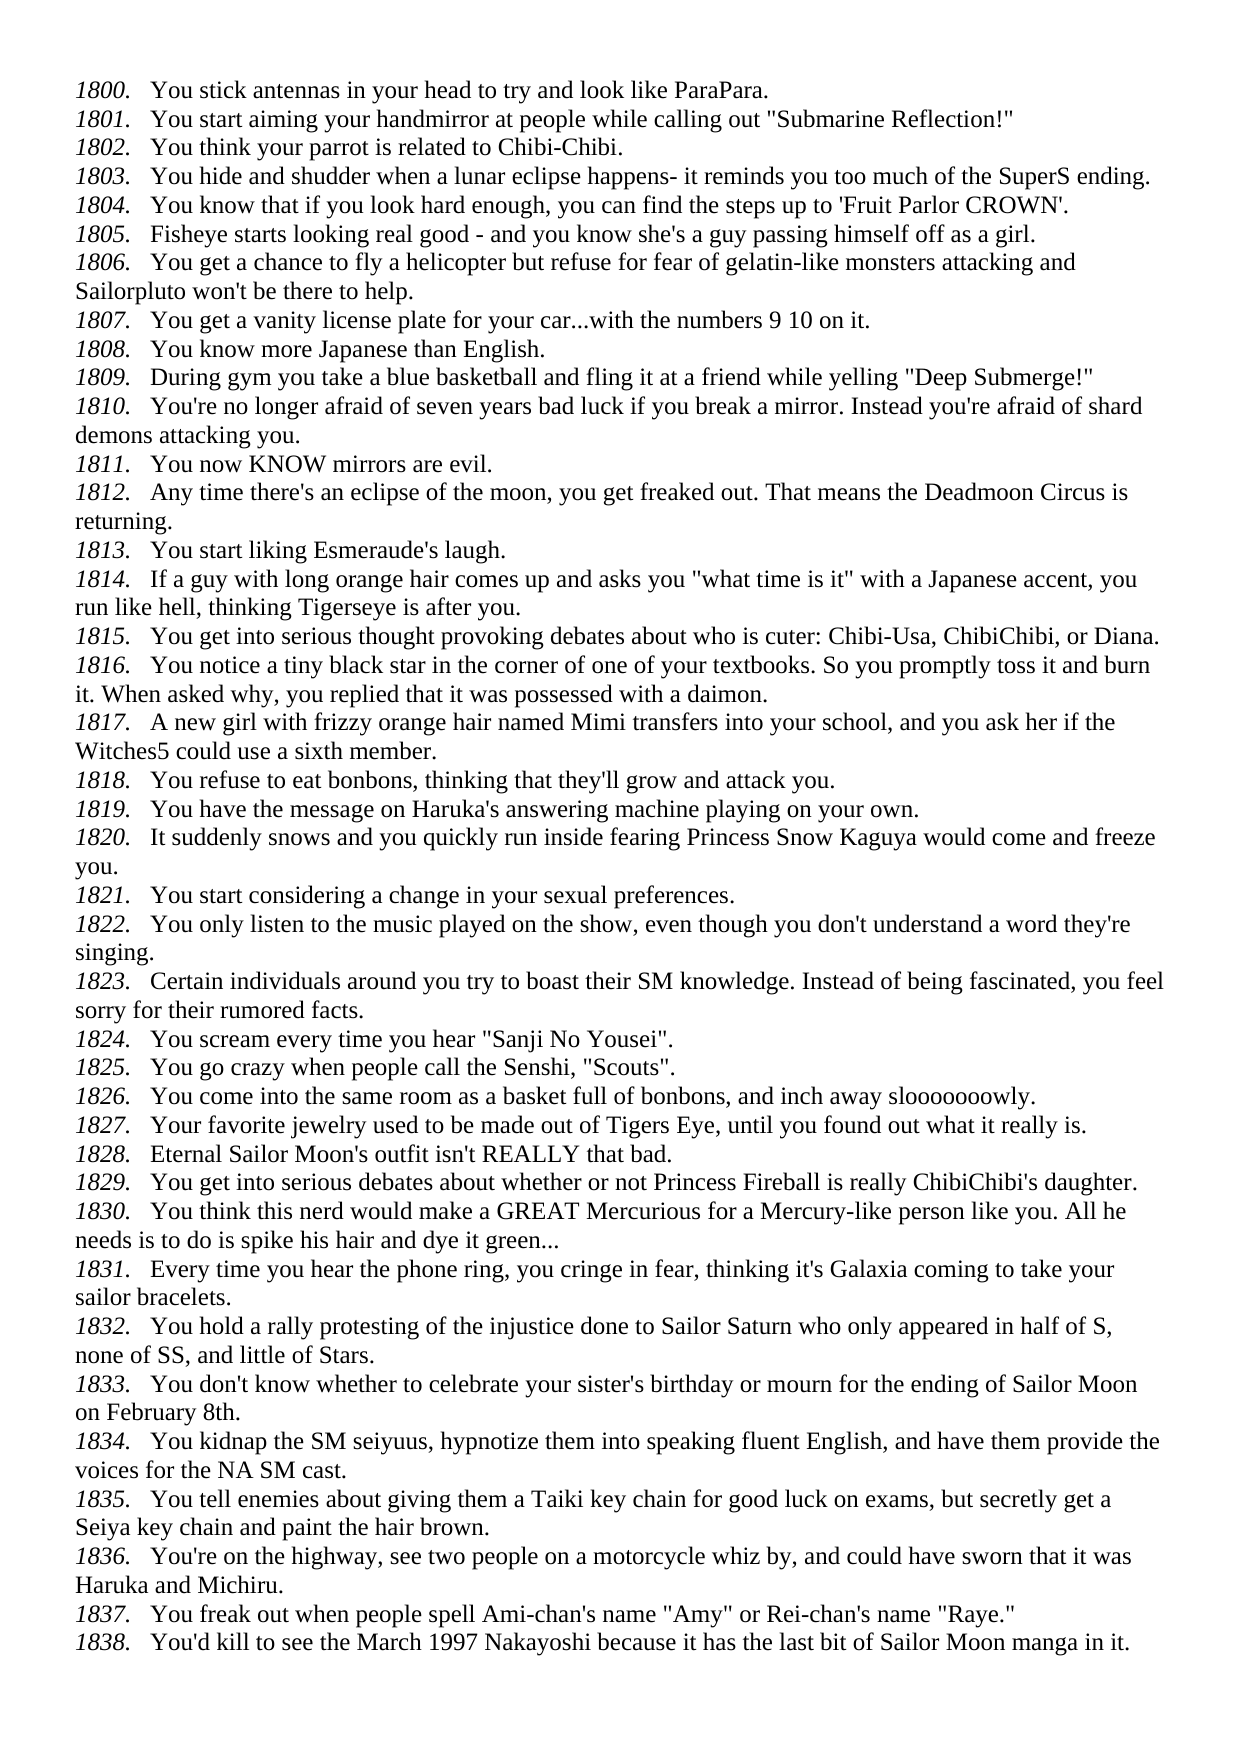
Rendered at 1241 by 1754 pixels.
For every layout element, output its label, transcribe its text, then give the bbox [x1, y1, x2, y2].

list You hide and shudder when a lunar eclipse happens- it reminds you too much of the SuperS ending. [75, 161, 1165, 190]
list You're no longer afraid of seven years bad luck if you break a mirror. Instead you're afraid of shard demons attacking you. [75, 391, 1165, 449]
list Eternal Sailor Moon's outfit isn't REALLY that bad. [75, 1139, 1165, 1167]
list You know that if you look hard enough, you can find the steps up to 'Fruit Parlor CROWN'. [75, 190, 1165, 219]
list You only listen to the music played on the show, even though you don't understand a word they're singing. [75, 909, 1165, 966]
list Fisheye starts looking real good - and you know she's a guy passing himself off as a girl. [75, 219, 1165, 247]
list You don't know whether to celebrate your sister's birthday or mourn for the ending of Sailor Moon on February 8th. [75, 1369, 1165, 1426]
list Every time you hear the phone ring, you cringe in fear, thinking it's Galaxia coming to take your sailor bracelets. [75, 1254, 1165, 1311]
list It suddenly snows and you quickly run inside fearing Princess Snow Kaguya would come and freeze you. [75, 822, 1165, 880]
list You know more Japanese than English. [75, 334, 1165, 362]
list You have the message on Haruka's answering machine playing on your own. [75, 794, 1165, 822]
list You come into the same room as a basket full of bonbons, and inch away slooooooowly. [75, 1081, 1165, 1110]
list You'd kill to see the March 1997 Nakayoshi because it has the last bit of Sailor Moon manga in it. [75, 1627, 1165, 1656]
list You tell enemies about giving them a Taiki key chain for good luck on exams, but secretly get a Seiya key chain and paint the hair brown. [75, 1484, 1165, 1541]
list Your favorite jewelry used to be made out of Tigers Eye, until you found out what it really is. [75, 1110, 1165, 1139]
list You scream every time you hear "Sanji No Yousei". [75, 1024, 1165, 1052]
list You kidnap the SM seiyuus, hypnotize them into speaking fluent English, and have them provide the voices for the NA SM cast. [75, 1426, 1165, 1484]
list You start liking Esmeraude's laugh. [75, 535, 1165, 564]
list Certain individuals around you try to boast their SM knowledge. Instead of being fascinated, you feel sorry for their rumored facts. [75, 966, 1165, 1024]
list You start aiming your handmirror at people while calling out "Submarine Reflection!" [75, 104, 1165, 132]
list You stick antennas in your head to try and look like ParaPara. [75, 75, 1165, 104]
list You now KNOW mirrors are evil. [75, 449, 1165, 477]
list You get into serious thought provoking debates about who is cuter: Chibi-Usa, ChibiChibi, or Diana. [75, 621, 1165, 650]
list You get into serious debates about whether or not Princess Fireball is really ChibiChibi's daughter. [75, 1167, 1165, 1196]
list You're on the highway, see two people on a motorcycle whiz by, and could have sworn that it was Haruka and Michiru. [75, 1541, 1165, 1599]
list During gym you take a blue basketball and fling it at a friend while yelling "Deep Submerge!" [75, 362, 1165, 391]
list You get a chance to fly a helicopter but refuse for fear of gelatin-like monsters attacking and Sailorpluto won't be there to help. [75, 247, 1165, 305]
list If a guy with long orange hair comes up and asks you "what time is it" with a Japanese accent, you run like hell, thinking Tigerseye is after you. [75, 564, 1165, 621]
list You think this nerd would make a GREAT Mercurious for a Mercury-like person like you. All he needs is to do is spike his hair and dye it green... [75, 1196, 1165, 1254]
list You think your parrot is related to Chibi-Chibi. [75, 132, 1165, 161]
list You freak out when people spell Ami-chan's name "Amy" or Rei-chan's name "Raye." [75, 1599, 1165, 1627]
list You hold a rally protesting of the injustice done to Sailor Saturn who only appeared in half of S, none of SS, and little of Stars. [75, 1311, 1165, 1369]
list You get a vanity license plate for your car...with the numbers 9 10 on it. [75, 305, 1165, 334]
list You notice a tiny black star in the corner of one of your textbooks. So you promptly toss it and burn it. When asked why, you replied that it was possessed with a daimon. [75, 650, 1165, 707]
list A new girl with frizzy orange hair named Mimi transfers into your school, and you ask her if the Witches5 could use a sixth member. [75, 707, 1165, 765]
list You start considering a change in your sexual preferences. [75, 880, 1165, 909]
list You go crazy when people call the Senshi, "Scouts". [75, 1052, 1165, 1081]
list You refuse to eat bonbons, thinking that they'll grow and attack you. [75, 765, 1165, 794]
list Any time there's an eclipse of the moon, you get freaked out. That means the Deadmoon Circus is returning. [75, 477, 1165, 535]
